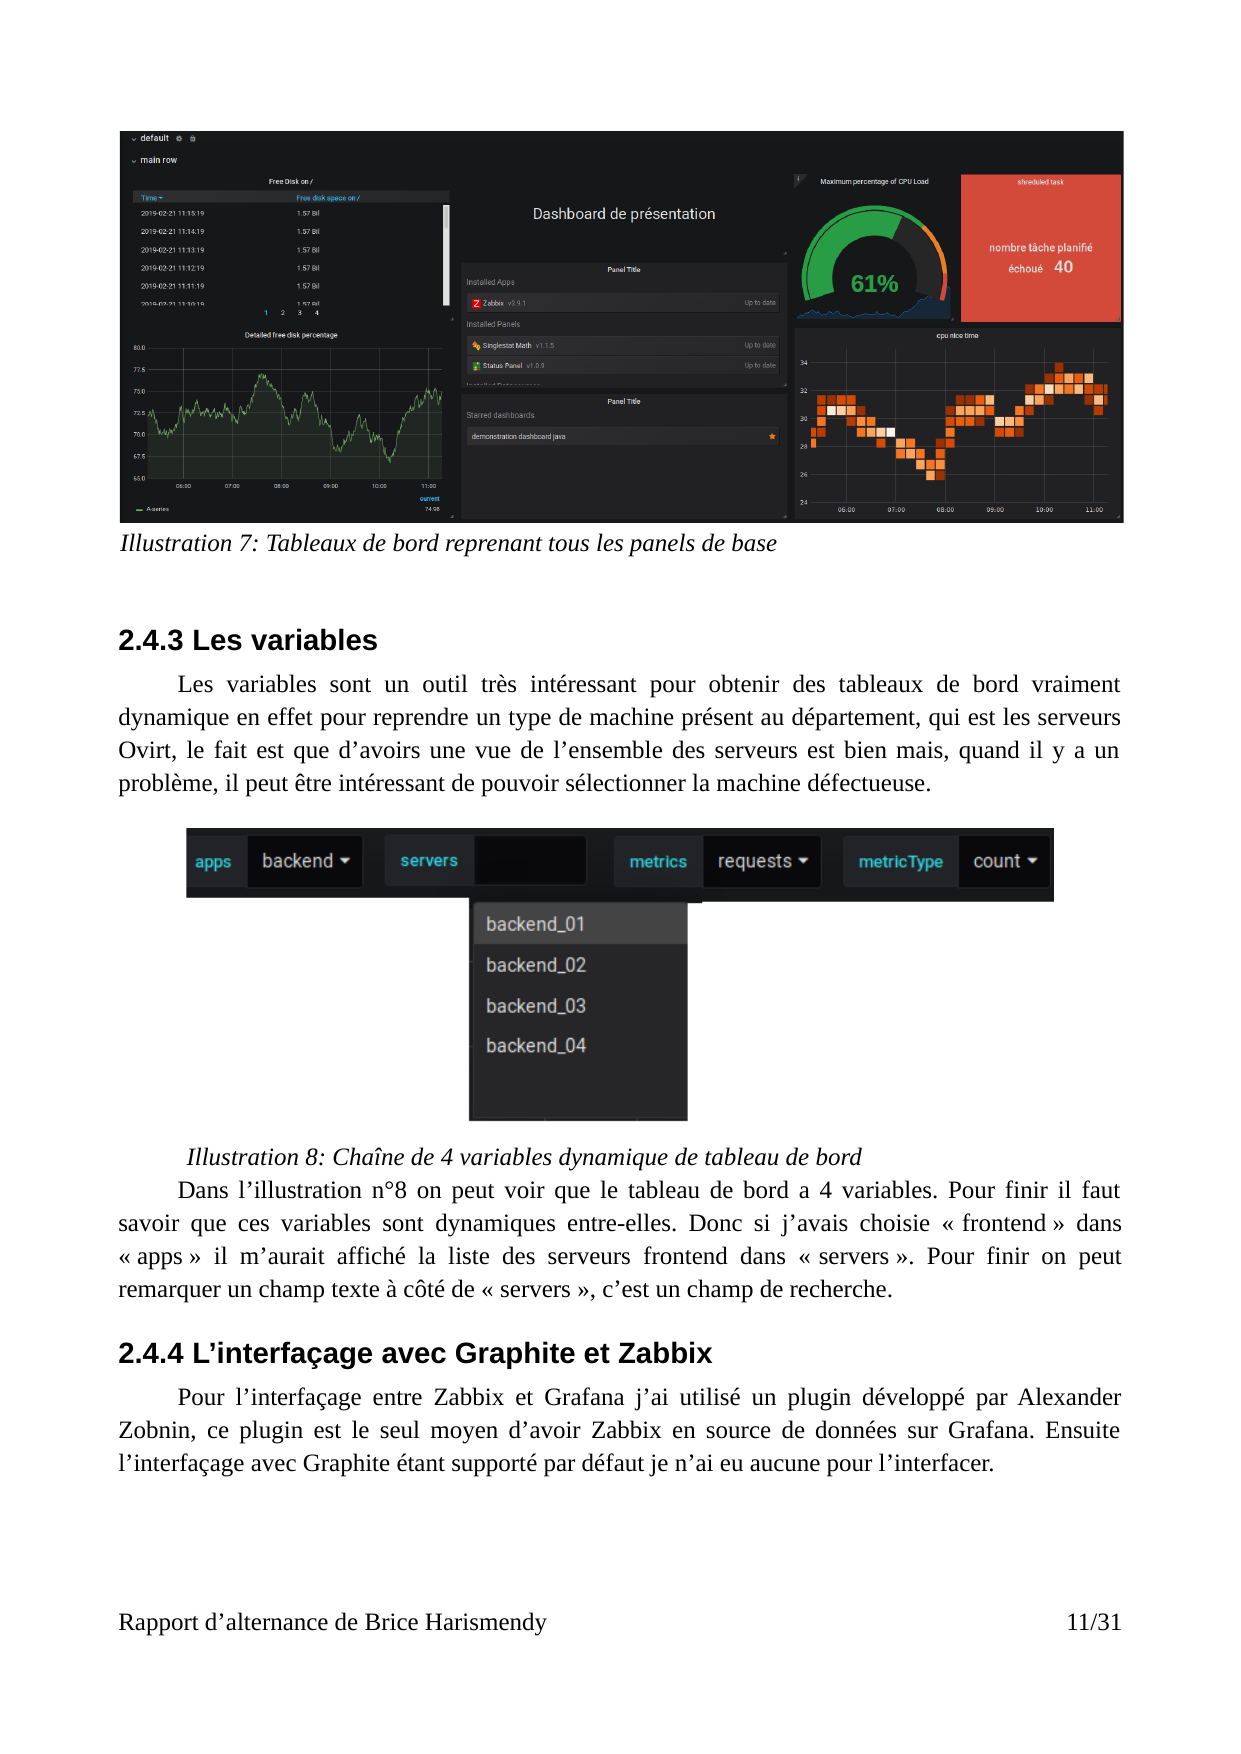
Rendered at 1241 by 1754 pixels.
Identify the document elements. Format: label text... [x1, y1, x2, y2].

subtitle Les variables [118, 623, 1122, 657]
picture [186, 828, 1054, 1137]
text Illustration 7: Tableaux de bord reprenant tous les panels de base [120, 523, 1124, 556]
text Les variables sont un outil très intéressant pour obtenir des tableaux de bord vraiment dynamique en effet pour reprendre un type de machine présent au département, qui est les serveurs Ovirt, le fait est que d’avoirs une vue de l’ensemble des serveurs est bien mais, quand il y a un problème, il peut être intéressant de pouvoir sélectionner la machine défectueuse. [118, 669, 1122, 797]
text Illustration 8: Chaîne de 4 variables dynamique de tableau de bord [186, 1137, 1054, 1170]
subtitle L’interfaçage avec Graphite et Zabbix [118, 1336, 1122, 1370]
text Dans l’illustration n°8 on peut voir que le tableau de bord a 4 variables. Pour finir il faut savoir que ces variables sont dynamiques entre-elles. Donc si j’avais choisie « frontend » dans « apps » il m’aurait affiché la liste des serveurs frontend dans « servers ». Pour finir on peut remarquer un champ texte à côté de « servers », c’est un champ de recherche. [118, 816, 1122, 1302]
text Pour l’interfaçage entre Zabbix et Grafana j’ai utilisé un plugin développé par Alexander Zobnin, ce plugin est le seul moyen d’avoir Zabbix en source de données sur Grafana. Ensuite l’interfaçage avec Graphite étant supporté par défaut je n’ai eu aucune pour l’interfacer. [118, 1382, 1122, 1477]
picture [119, 131, 1124, 523]
